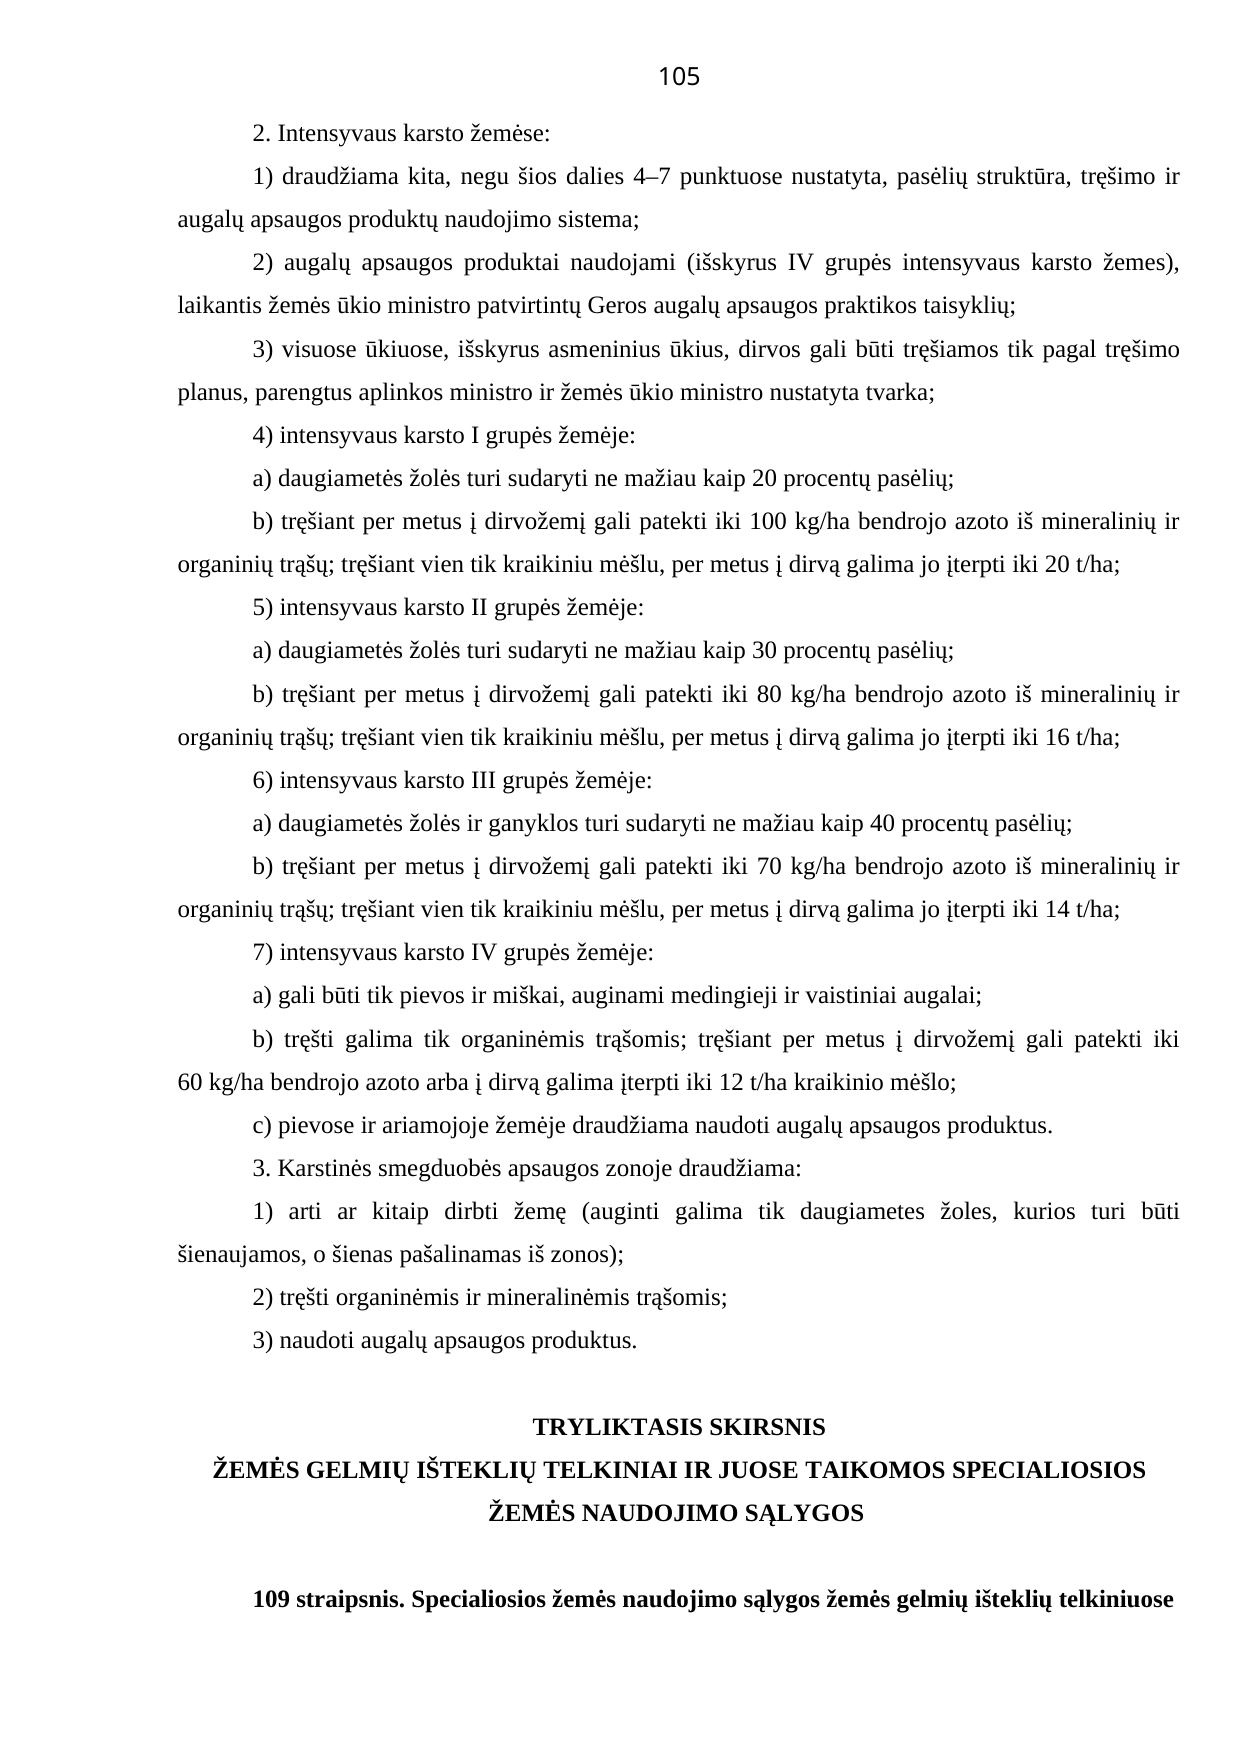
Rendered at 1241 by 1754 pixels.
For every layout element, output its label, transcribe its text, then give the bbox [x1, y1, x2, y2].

text a) daugiametės žolės ir ganyklos turi sudaryti ne mažiau kaip 40 procentų pasėlių; [177, 808, 1181, 837]
text b) tręšti galima tik organinėmis trąšomis; tręšiant per metus į dirvožemį gali patekti iki 60 kg/ha bendrojo azoto arba į dirvą galima įterpti iki 12 t/ha kraikinio mėšlo; [177, 1024, 1181, 1096]
text c) pievose ir ariamojoje žemėje draudžiama naudoti augalų apsaugos produktus. [177, 1110, 1181, 1139]
text TRYLIKTASIS SKIRSNIS [177, 1412, 1181, 1441]
text 1) draudžiama kita, negu šios dalies 4–7 punktuose nustatyta, pasėlių struktūra, tręšimo ir augalų apsaugos produktų naudojimo sistema; [177, 161, 1181, 233]
text 7) intensyvaus karsto IV grupės žemėje: [177, 937, 1181, 966]
text a) daugiametės žolės turi sudaryti ne mažiau kaip 30 procentų pasėlių; [177, 636, 1181, 664]
text 5) intensyvaus karsto II grupės žemėje: [177, 592, 1181, 621]
text 3. Karstinės smegduobės apsaugos zonoje draudžiama: [177, 1153, 1181, 1182]
text 1) arti ar kitaip dirbti žemę (auginti galima tik daugiametes žoles, kurios turi būti šienaujamos, o šienas pašalinamas iš zonos); [177, 1196, 1181, 1268]
text 3) naudoti augalų apsaugos produktus. [177, 1326, 1181, 1354]
text b) tręšiant per metus į dirvožemį gali patekti iki 80 kg/ha bendrojo azoto iš mineralinių ir organinių trąšų; tręšiant vien tik kraikiniu mėšlu, per metus į dirvą galima jo įterpti iki 16 t/ha; [177, 679, 1181, 751]
text a) daugiametės žolės turi sudaryti ne mažiau kaip 20 procentų pasėlių; [177, 463, 1181, 492]
text 2. Intensyvaus karsto žemėse: [177, 118, 1181, 147]
text 3) visuose ūkiuose, išskyrus asmeninius ūkius, dirvos gali būti tręšiamos tik pagal tręšimo planus, parengtus aplinkos ministro ir žemės ūkio ministro nustatyta tvarka; [177, 334, 1181, 406]
text 2) augalų apsaugos produktai naudojami (išskyrus IV grupės intensyvaus karsto žemes), laikantis žemės ūkio ministro patvirtintų Geros augalų apsaugos praktikos taisyklių; [177, 247, 1181, 319]
text b) tręšiant per metus į dirvožemį gali patekti iki 70 kg/ha bendrojo azoto iš mineralinių ir organinių trąšų; tręšiant vien tik kraikiniu mėšlu, per metus į dirvą galima jo įterpti iki 14 t/ha; [177, 851, 1181, 923]
text b) tręšiant per metus į dirvožemį gali patekti iki 100 kg/ha bendrojo azoto iš mineralinių ir organinių trąšų; tręšiant vien tik kraikiniu mėšlu, per metus į dirvą galima jo įterpti iki 20 t/ha; [177, 506, 1181, 578]
text a) gali būti tik pievos ir miškai, auginami medingieji ir vaistiniai augalai; [177, 981, 1181, 1009]
text 109 straipsnis. Specialiosios žemės naudojimo sąlygos žemės gelmių išteklių telkiniuose [252, 1584, 1181, 1613]
text ŽEMĖS GELMIŲ IŠTEKLIŲ TELKINIAI IR JUOSE TAIKOMOS SPECIALIOSIOS ŽEMĖS NAUDOJIMO SĄLYGOS [177, 1455, 1181, 1527]
text 6) intensyvaus karsto III grupės žemėje: [177, 765, 1181, 794]
text 4) intensyvaus karsto I grupės žemėje: [177, 420, 1181, 449]
text 2) tręšti organinėmis ir mineralinėmis trąšomis; [177, 1282, 1181, 1311]
